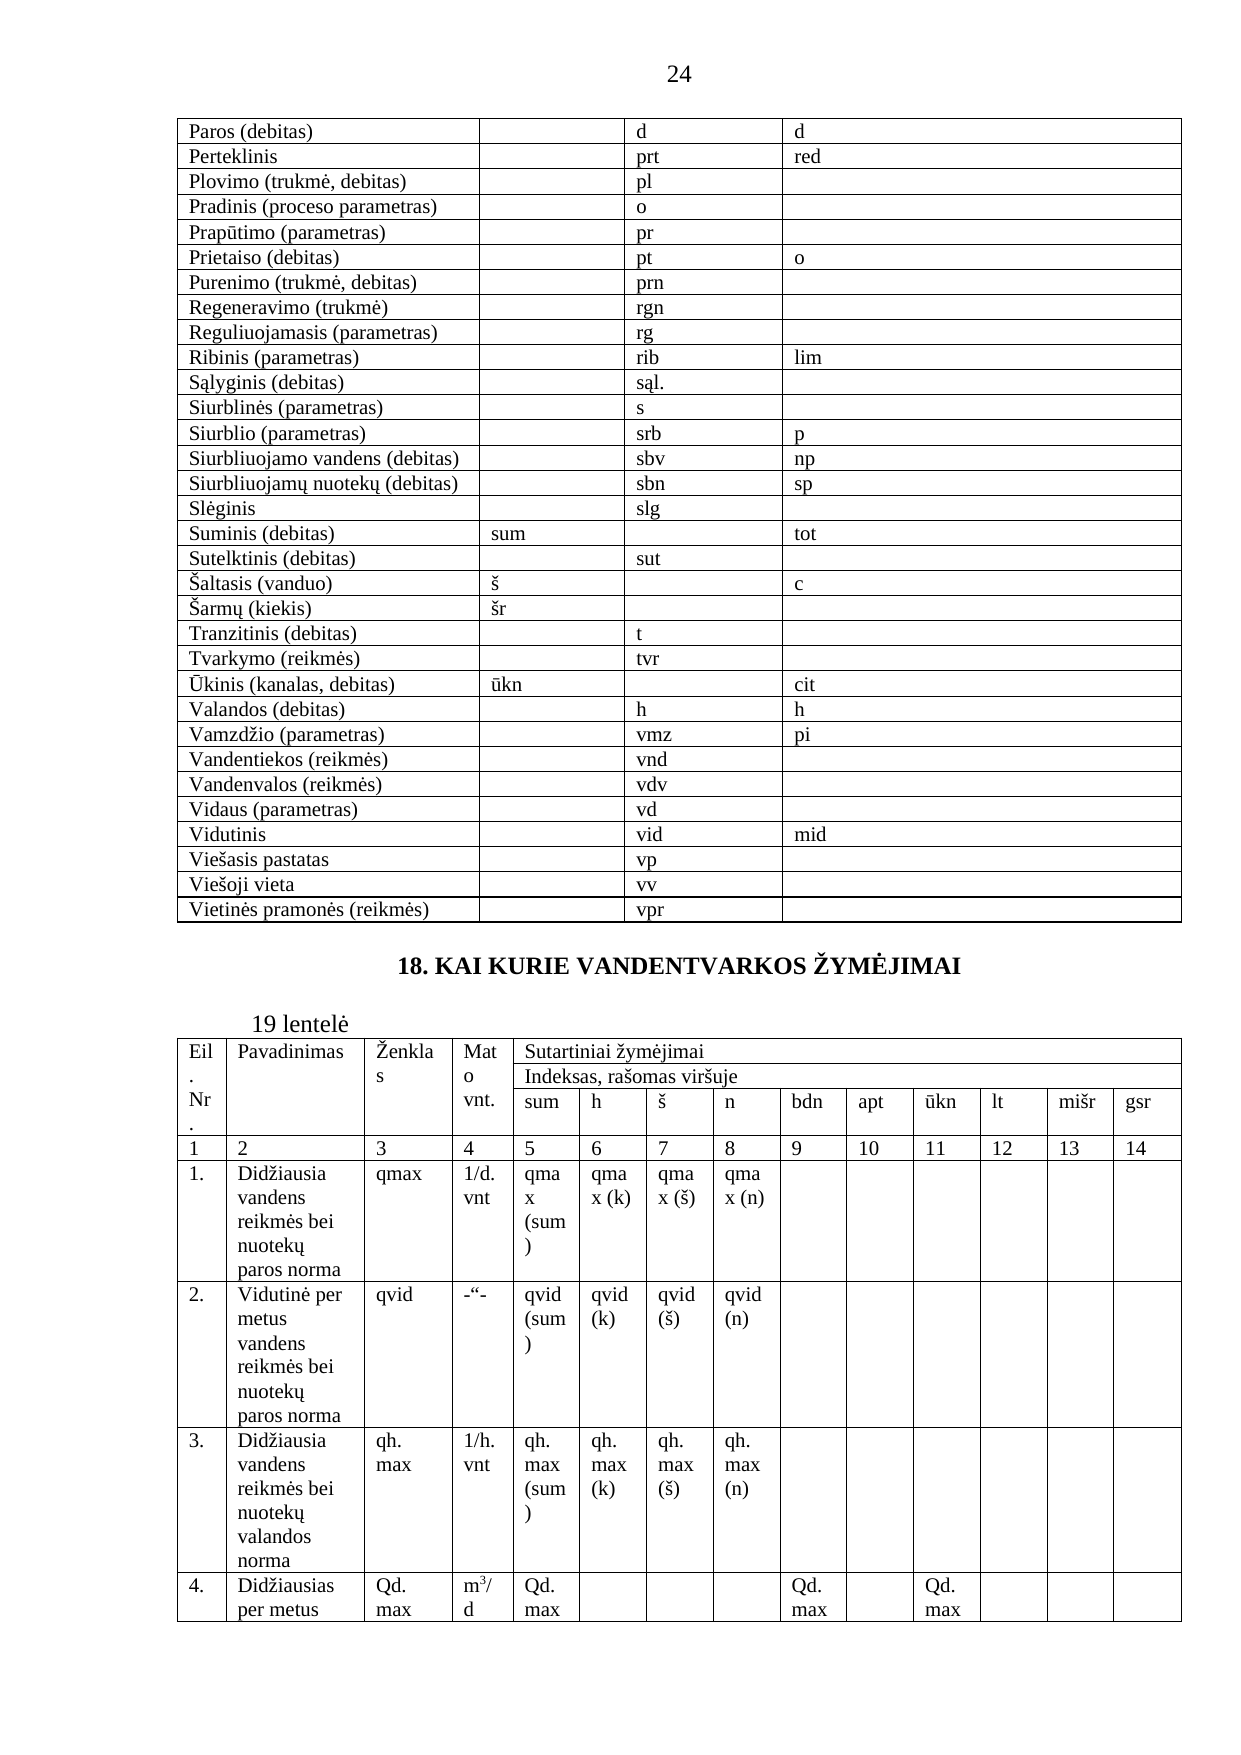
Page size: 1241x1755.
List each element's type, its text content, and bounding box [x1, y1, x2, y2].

table_header Pavadinimas [227, 1039, 364, 1135]
table_cell Šarmų (kiekis) [178, 596, 479, 620]
table_cell [480, 420, 624, 444]
table_cell [783, 395, 1181, 419]
table_cell sum [514, 1089, 579, 1135]
table_cell mišr [1048, 1089, 1113, 1135]
table_cell [783, 646, 1181, 670]
table_cell Siurbliuojamų nuotekų (debitas) [178, 471, 479, 495]
table_cell Perteklinis [178, 144, 479, 168]
table_cell [480, 621, 624, 645]
table_cell 3. [178, 1428, 226, 1572]
table_cell [480, 546, 624, 570]
table_cell š [647, 1089, 713, 1135]
table_cell tvr [625, 646, 782, 670]
table_cell vid [625, 822, 782, 846]
table_cell qvid (n) [714, 1282, 780, 1427]
table_cell qh. max (k) [580, 1428, 646, 1572]
table_header Sutartiniai žymėjimai [514, 1039, 1181, 1063]
table_cell pt [625, 245, 782, 269]
table_cell qvid [365, 1282, 452, 1427]
table_cell Regeneravimo (trukmė) [178, 295, 479, 319]
table_cell [847, 1428, 913, 1572]
table_cell Didžiausias per metus [227, 1573, 364, 1621]
table_cell qvid (sum) [514, 1282, 579, 1427]
table_cell [847, 1161, 913, 1281]
table_cell Viešasis pastatas [178, 847, 479, 871]
table_cell [480, 797, 624, 821]
table_cell 11 [914, 1136, 980, 1160]
table_cell [480, 345, 624, 369]
table_cell [783, 295, 1181, 319]
table_cell Siurblio (parametras) [178, 420, 479, 444]
table_cell [981, 1428, 1047, 1572]
table_cell vp [625, 847, 782, 871]
table_cell ūkn [914, 1089, 980, 1135]
table_cell 2 [227, 1136, 364, 1160]
table_cell 4. [178, 1573, 226, 1621]
table_cell Didžiausia vandens reikmės bei nuotekų paros norma [227, 1161, 364, 1281]
table_cell qmax (š) [647, 1161, 713, 1281]
table_cell rib [625, 345, 782, 369]
table_cell apt [847, 1089, 913, 1135]
table_cell slg [625, 496, 782, 520]
table_cell [480, 320, 624, 344]
table_cell qmax [365, 1161, 452, 1281]
table_cell prn [625, 270, 782, 294]
table_cell sum [480, 521, 624, 545]
table_cell Vandentiekos (reikmės) [178, 747, 479, 771]
table_cell [480, 295, 624, 319]
table_cell [783, 898, 1181, 921]
table_cell Sąlyginis (debitas) [178, 370, 479, 394]
table_cell tot [783, 521, 1181, 545]
table_cell s [625, 395, 782, 419]
table_cell vdv [625, 772, 782, 796]
table_cell [783, 621, 1181, 645]
table_cell [480, 195, 624, 218]
table_cell 6 [580, 1136, 646, 1160]
table_cell vpr [625, 898, 782, 921]
table_cell d [625, 119, 782, 143]
table_cell šr [480, 596, 624, 620]
table_cell qmax (sum) [514, 1161, 579, 1281]
table_cell [480, 772, 624, 796]
table_cell [480, 169, 624, 193]
table_cell Ūkinis (kanalas, debitas) [178, 671, 479, 696]
table_cell sąl. [625, 370, 782, 394]
table_cell 7 [647, 1136, 713, 1160]
table_cell Slėginis [178, 496, 479, 520]
table_cell pr [625, 220, 782, 244]
table_cell [480, 697, 624, 721]
table_cell [480, 747, 624, 771]
table_cell [783, 195, 1181, 218]
table_cell [981, 1573, 1047, 1621]
text 19 lentelė [177, 1009, 1181, 1037]
table_cell [783, 169, 1181, 193]
table_cell Šaltasis (vanduo) [178, 571, 479, 595]
table_cell [480, 646, 624, 670]
table_cell [1114, 1428, 1181, 1572]
table_cell prt [625, 144, 782, 168]
table_cell [647, 1573, 713, 1621]
table_cell [480, 471, 624, 495]
table_cell [783, 220, 1181, 244]
table_cell 1 [178, 1136, 226, 1160]
table_cell [783, 797, 1181, 821]
table_cell t [625, 621, 782, 645]
table_cell [480, 847, 624, 871]
table_cell 12 [981, 1136, 1047, 1160]
table_cell red [783, 144, 1181, 168]
table_cell lim [783, 345, 1181, 369]
table_cell [1114, 1282, 1181, 1427]
table_cell Sutelktinis (debitas) [178, 546, 479, 570]
table_cell [781, 1161, 846, 1281]
table_cell 9 [781, 1136, 846, 1160]
table_cell vmz [625, 722, 782, 746]
table_cell 4 [453, 1136, 513, 1160]
table_header Eil. Nr. [178, 1039, 226, 1135]
table_cell qvid (š) [647, 1282, 713, 1427]
table_cell [783, 546, 1181, 570]
table_cell Vidutinė per metus vandens reikmės bei nuotekų paros norma [227, 1282, 364, 1427]
table_cell [847, 1573, 913, 1621]
table_cell [783, 772, 1181, 796]
table_cell Didžiausia vandens reikmės bei nuotekų valandos norma [227, 1428, 364, 1572]
table_cell h [783, 697, 1181, 721]
table_cell vnd [625, 747, 782, 771]
table_cell Pradinis (proceso parametras) [178, 195, 479, 218]
table_cell Prapūtimo (parametras) [178, 220, 479, 244]
table_cell h [580, 1089, 646, 1135]
table_cell n [714, 1089, 780, 1135]
table_cell Qd. max [514, 1573, 579, 1621]
table_cell [480, 496, 624, 520]
table_cell 8 [714, 1136, 780, 1160]
table_cell srb [625, 420, 782, 444]
table_cell qh. max [365, 1428, 452, 1572]
table_cell rgn [625, 295, 782, 319]
table_cell vd [625, 797, 782, 821]
table_cell [480, 722, 624, 746]
table_cell pi [783, 722, 1181, 746]
table_cell sut [625, 546, 782, 570]
table_cell Qd. max [914, 1573, 980, 1621]
table_cell Vandenvalos (reikmės) [178, 772, 479, 796]
table_cell [1048, 1161, 1113, 1281]
table_cell [480, 822, 624, 846]
table_cell o [783, 245, 1181, 269]
table_cell [1048, 1282, 1113, 1427]
table_header Mato vnt. [453, 1039, 513, 1135]
table_cell -“- [453, 1282, 513, 1427]
table_cell Indeksas, rašomas viršuje [514, 1064, 1181, 1088]
table_cell Reguliuojamasis (parametras) [178, 320, 479, 344]
table_cell [781, 1282, 846, 1427]
table_cell p [783, 420, 1181, 444]
table_cell gsr [1114, 1089, 1181, 1135]
table_cell 10 [847, 1136, 913, 1160]
table_cell [480, 898, 624, 921]
table_cell [1114, 1161, 1181, 1281]
table_cell [783, 872, 1181, 896]
table_cell [847, 1282, 913, 1427]
table_cell [480, 270, 624, 294]
table_cell [981, 1282, 1047, 1427]
table_cell Vidutinis [178, 822, 479, 846]
table_cell vv [625, 872, 782, 896]
table_cell 1/d. vnt [453, 1161, 513, 1281]
table_cell mid [783, 822, 1181, 846]
table_cell š [480, 571, 624, 595]
table_cell [625, 571, 782, 595]
table_cell qh. max (sum) [514, 1428, 579, 1572]
text 18. KAI KURIE VANDENTVARKOS ŽYMĖJIMAI [177, 951, 1181, 980]
table_cell 2. [178, 1282, 226, 1427]
table_cell cit [783, 671, 1181, 696]
table_cell np [783, 446, 1181, 469]
table_cell [580, 1573, 646, 1621]
table_cell 3 [365, 1136, 452, 1160]
table_cell sp [783, 471, 1181, 495]
table_cell [981, 1161, 1047, 1281]
table_cell qmax (n) [714, 1161, 780, 1281]
table_cell [480, 144, 624, 168]
table_cell m3/d [453, 1573, 513, 1621]
table_cell rg [625, 320, 782, 344]
table_cell Qd. max [781, 1573, 846, 1621]
table_cell Plovimo (trukmė, debitas) [178, 169, 479, 193]
table_cell [714, 1573, 780, 1621]
table_cell [480, 220, 624, 244]
table_cell [783, 270, 1181, 294]
table_cell o [625, 195, 782, 218]
table_header Ženklas [365, 1039, 452, 1135]
table_cell lt [981, 1089, 1047, 1135]
table_cell 5 [514, 1136, 579, 1160]
table_cell Siurbliuojamo vandens (debitas) [178, 446, 479, 469]
table_cell 14 [1114, 1136, 1181, 1160]
table_cell [783, 496, 1181, 520]
table_cell Valandos (debitas) [178, 697, 479, 721]
table_cell [914, 1282, 980, 1427]
table_cell Ribinis (parametras) [178, 345, 479, 369]
table_cell [625, 671, 782, 696]
table_cell 1. [178, 1161, 226, 1281]
table_cell [480, 245, 624, 269]
table_cell [914, 1428, 980, 1572]
table_cell [914, 1161, 980, 1281]
table_cell bdn [781, 1089, 846, 1135]
table_cell 1/h. vnt [453, 1428, 513, 1572]
table_cell [480, 395, 624, 419]
table_cell [783, 847, 1181, 871]
table_cell Vidaus (parametras) [178, 797, 479, 821]
table_cell [1048, 1573, 1113, 1621]
table_cell qh. max (n) [714, 1428, 780, 1572]
table_cell qvid (k) [580, 1282, 646, 1427]
table_cell Qd. max [365, 1573, 452, 1621]
table_cell [783, 747, 1181, 771]
table_cell Siurblinės (parametras) [178, 395, 479, 419]
table_cell [480, 119, 624, 143]
table_cell Vamzdžio (parametras) [178, 722, 479, 746]
table_cell pl [625, 169, 782, 193]
table_cell [1048, 1428, 1113, 1572]
table_cell [783, 320, 1181, 344]
table_cell Prietaiso (debitas) [178, 245, 479, 269]
table_cell Paros (debitas) [178, 119, 479, 143]
table_cell 13 [1048, 1136, 1113, 1160]
table_cell Tvarkymo (reikmės) [178, 646, 479, 670]
table_cell ūkn [480, 671, 624, 696]
table_cell [783, 370, 1181, 394]
table_cell qmax (k) [580, 1161, 646, 1281]
table_cell [480, 446, 624, 469]
table_cell [480, 370, 624, 394]
table_cell h [625, 697, 782, 721]
table_cell Vietinės pramonės (reikmės) [178, 898, 479, 921]
table_cell [625, 521, 782, 545]
table_cell [1114, 1573, 1181, 1621]
table_cell Viešoji vieta [178, 872, 479, 896]
table_cell [480, 872, 624, 896]
table_cell [783, 596, 1181, 620]
table_cell [625, 596, 782, 620]
table_cell Tranzitinis (debitas) [178, 621, 479, 645]
table_cell sbn [625, 471, 782, 495]
table_cell Suminis (debitas) [178, 521, 479, 545]
table_cell [781, 1428, 846, 1572]
table_cell qh. max (š) [647, 1428, 713, 1572]
table_cell d [783, 119, 1181, 143]
table_cell Purenimo (trukmė, debitas) [178, 270, 479, 294]
table_cell c [783, 571, 1181, 595]
table_cell sbv [625, 446, 782, 469]
